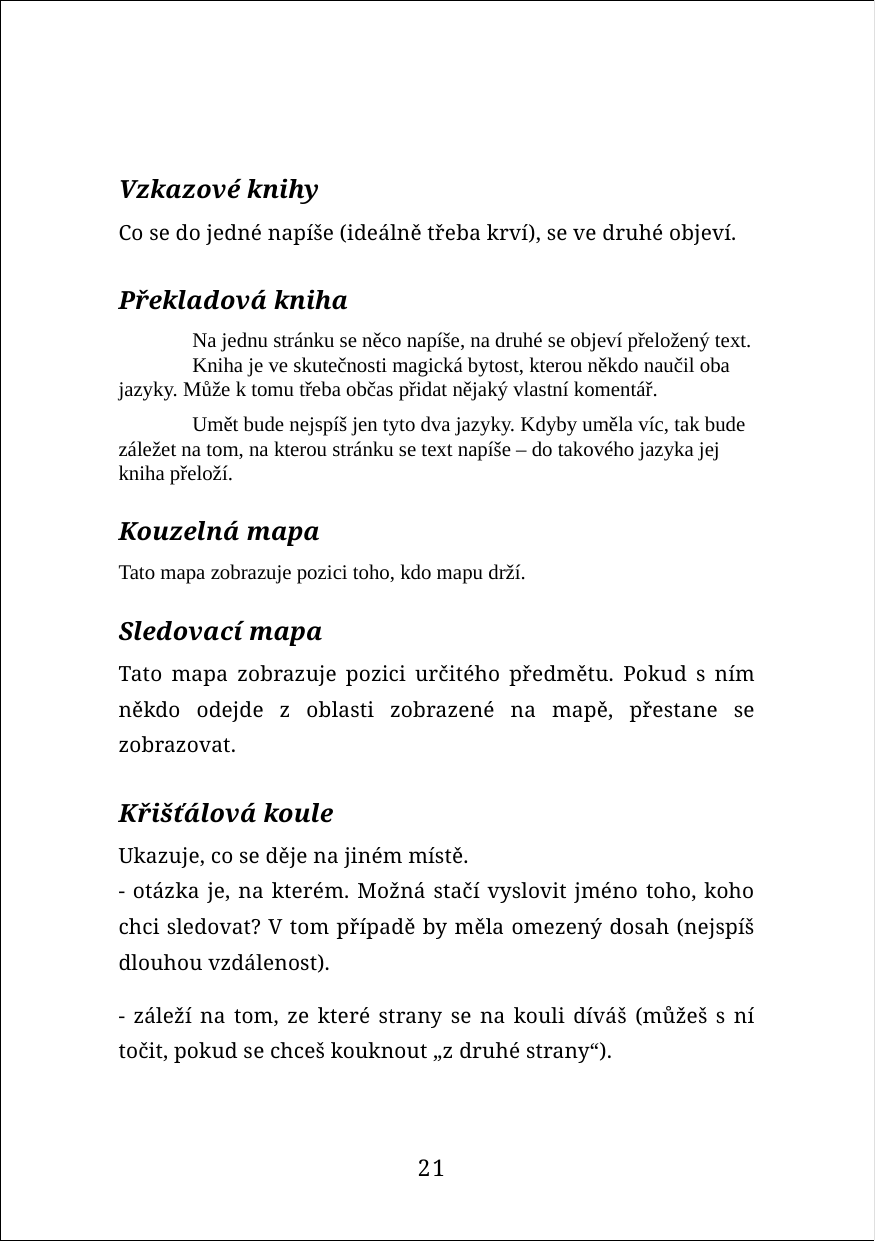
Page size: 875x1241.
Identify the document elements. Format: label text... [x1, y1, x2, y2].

text Kniha je ve skutečnosti magická bytost, kterou někdo naučil oba jazyky. Může k tomu třeba občas přidat nějaký vlastní komentář. [118, 352, 756, 401]
text Na jednu stránku se něco napíše, na druhé se objeví přeložený text. [118, 328, 756, 352]
text Tato mapa zobrazuje pozici určitého předmětu. Pokud s ním někdo odejde z oblasti zobrazené na mapě, přestane se zobrazovat. [118, 659, 756, 759]
text - záleží na tom, ze které strany se na kouli díváš (můžeš s ní točit, pokud se chceš kouknout „z druhé strany“). [118, 1001, 756, 1065]
subtitle Křišťálová koule [118, 795, 756, 829]
text Ukazuje, co se děje na jiném místě. - otázka je, na kterém. Možná stačí vyslovit jméno toho, koho chci sledovat? V tom případě by měla omezený dosah (nejspíš dlouhou vzdálenost). [118, 841, 756, 976]
text Tato mapa zobrazuje pozici toho, kdo mapu drží. [118, 560, 756, 584]
subtitle Překladová kniha [118, 283, 756, 317]
subtitle Vzkazové knihy [118, 172, 756, 206]
text Umět bude nejspíš jen tyto dva jazyky. Kdyby uměla víc, tak bude záležet na tom, na kterou stránku se text napíše – do takového jazyka jej kniha přeloží. [118, 412, 756, 484]
subtitle Sledovací mapa [118, 613, 756, 647]
text Co se do jedné napíše (ideálně třeba krví), se ve druhé objeví. [118, 218, 756, 246]
subtitle Kouzelná mapa [118, 514, 756, 548]
